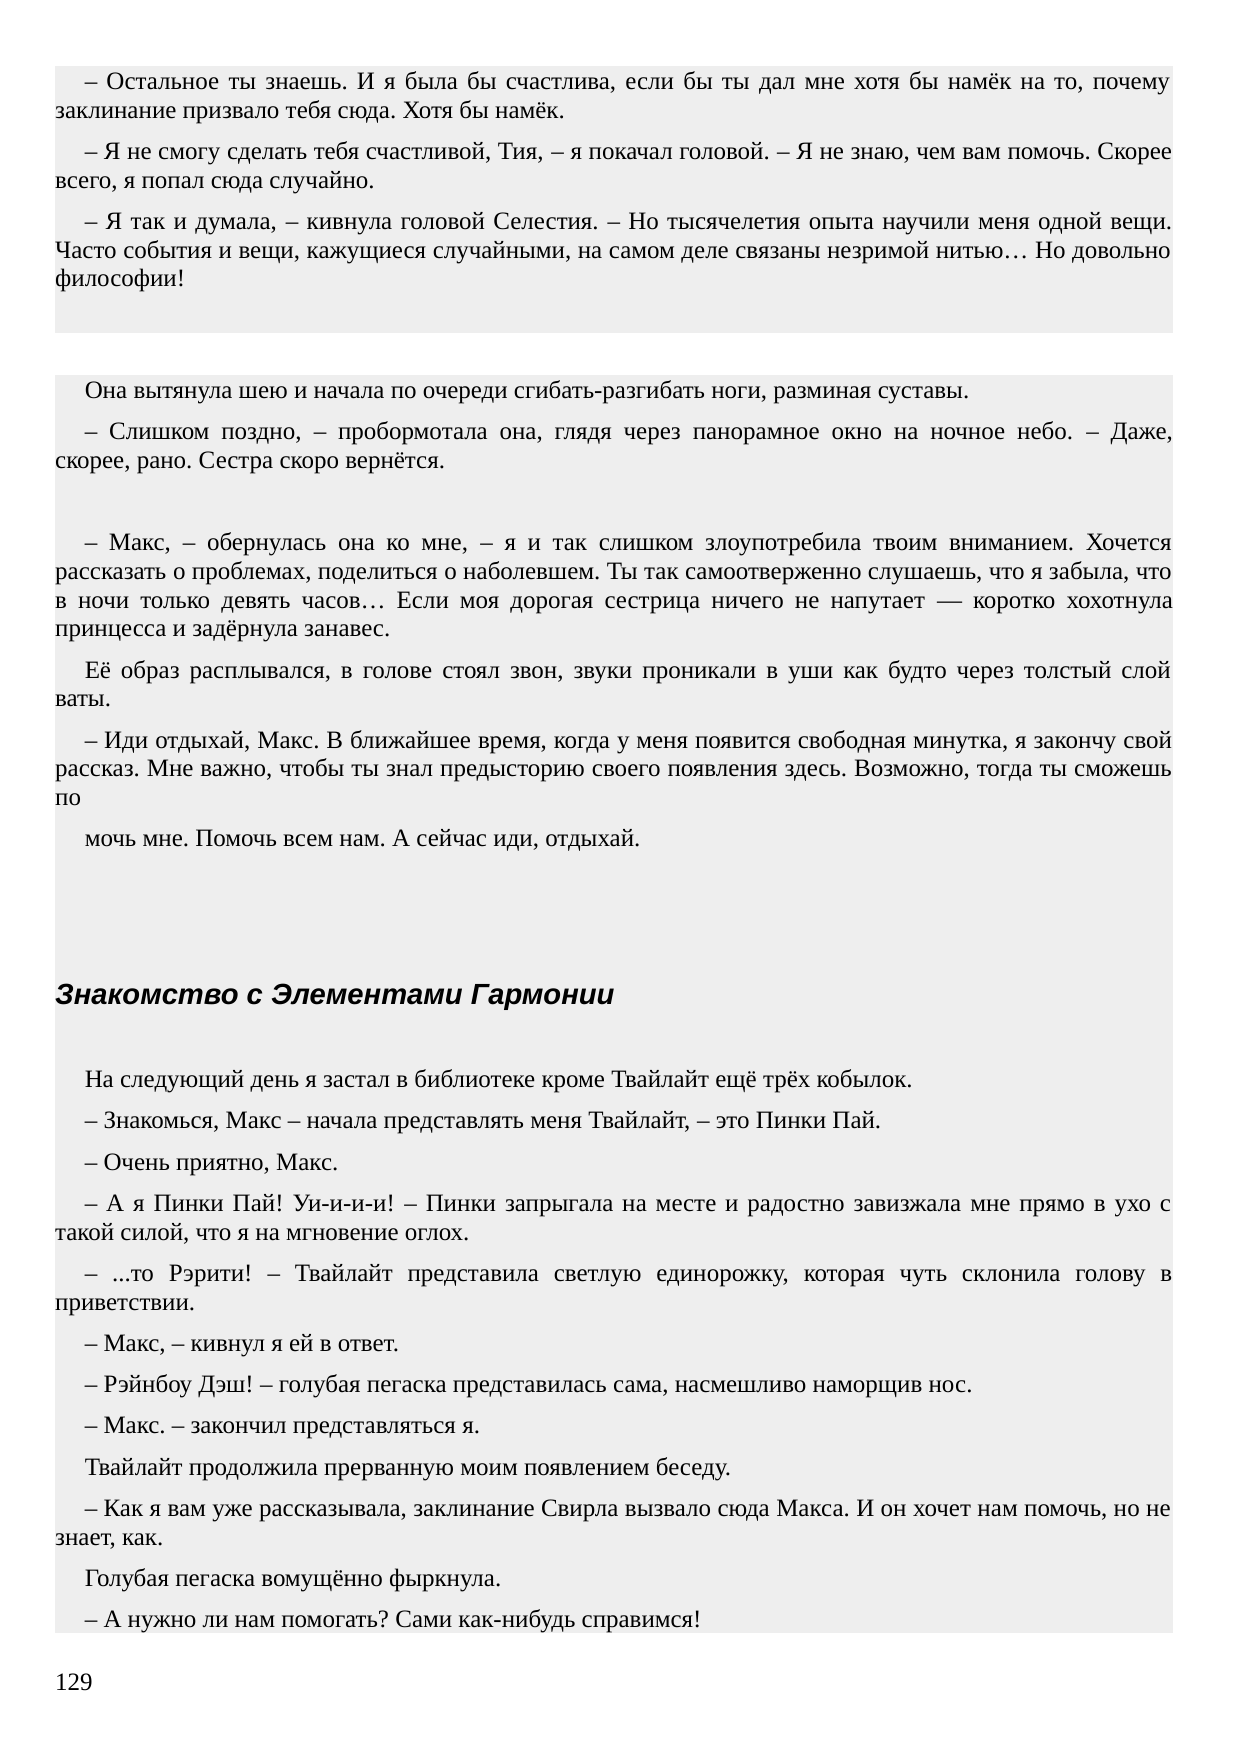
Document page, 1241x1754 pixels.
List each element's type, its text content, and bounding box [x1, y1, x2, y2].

text – Очень приятно, Макс. [55, 1147, 1173, 1176]
text – Рэйнбоу Дэш! – голубая пегаска представилась сама, насмешливо наморщив нос. [55, 1369, 1173, 1398]
text – Знакомься, Макс – начала представлять меня Твайлайт, – это Пинки Пай. [55, 1106, 1173, 1134]
text – Я не смогу сделать тебя счастливой, Тия, – я покачал головой. – Я не знаю, чем вам помочь. Скорее всего, я попал сюда случайно. [55, 136, 1173, 193]
subtitle Знакомство с Элементами Гармонии [55, 977, 1173, 1011]
text Она вытянула шею и начала по очереди сгибать-разгибать ноги, разминая суставы. [55, 375, 1173, 403]
text Её образ расплывался, в голове стоял звон, звуки проникали в уши как будто через толстый слой ваты. [55, 655, 1173, 712]
text Голубая пегаска вомущённо фыркнула. [55, 1563, 1173, 1592]
text – Макс, – обернулась она ко мне, – я и так слишком злоупотребила твоим вниманием. Хочется рассказать о проблемах, поделиться о наболевшем. Ты так самоотверженно слушаешь, что я забыла, что в ночи только девять часов… Если моя дорогая сестрица ничего не напутает — коротко хохотнула принцесса и задёрнула занавес. [55, 527, 1173, 642]
text – Как я вам уже рассказывала, заклинание Свирла вызвало сюда Макса. И он хочет нам помочь, но не знает, как. [55, 1493, 1173, 1551]
text – ...то Рэрити! – Твайлайт представила светлую единорожку, которая чуть склонила голову в приветствии. [55, 1258, 1173, 1316]
text – Я так и думала, – кивнула головой Селестия. – Но тысячелетия опыта научили меня одной вещи. Часто события и вещи, кажущиеся случайными, на самом деле связаны незримой нитью… Но довольно философии! [55, 206, 1173, 292]
text – Остальное ты знаешь. И я была бы счастлива, если бы ты дал мне хотя бы намёк на то, почему заклинание призвало тебя сюда. Хотя бы намёк. [55, 66, 1173, 123]
text – А я Пинки Пай! Уи-и-и-и! – Пинки запрыгала на месте и радостно завизжала мне прямо в ухо с такой силой, что я на мгновение оглох. [55, 1188, 1173, 1246]
text мочь мне. Помочь всем нам. А сейчас иди, отдыхай. [55, 823, 1173, 852]
text – Макс, – кивнул я ей в ответ. [55, 1328, 1173, 1357]
text – Слишком поздно, – пробормотала она, глядя через панорамное окно на ночное небо. – Даже, скорее, рано. Сестра скоро вернётся. [55, 416, 1173, 473]
text – Макс. – закончил представляться я. [55, 1411, 1173, 1439]
text – Иди отдыхай, Макс. В ближайшее время, когда у меня появится свободная минутка, я закончу свой рассказ. Мне важно, чтобы ты знал предысторию своего появления здесь. Возможно, тогда ты сможешь по [55, 725, 1173, 811]
text На следующий день я застал в библиотеке кроме Твайлайт ещё трёх кобылок. [55, 1064, 1173, 1093]
text Твайлайт продолжила прерванную моим появлением беседу. [55, 1452, 1173, 1481]
text – А нужно ли нам помогать? Сами как-нибудь справимся! [55, 1604, 1173, 1633]
